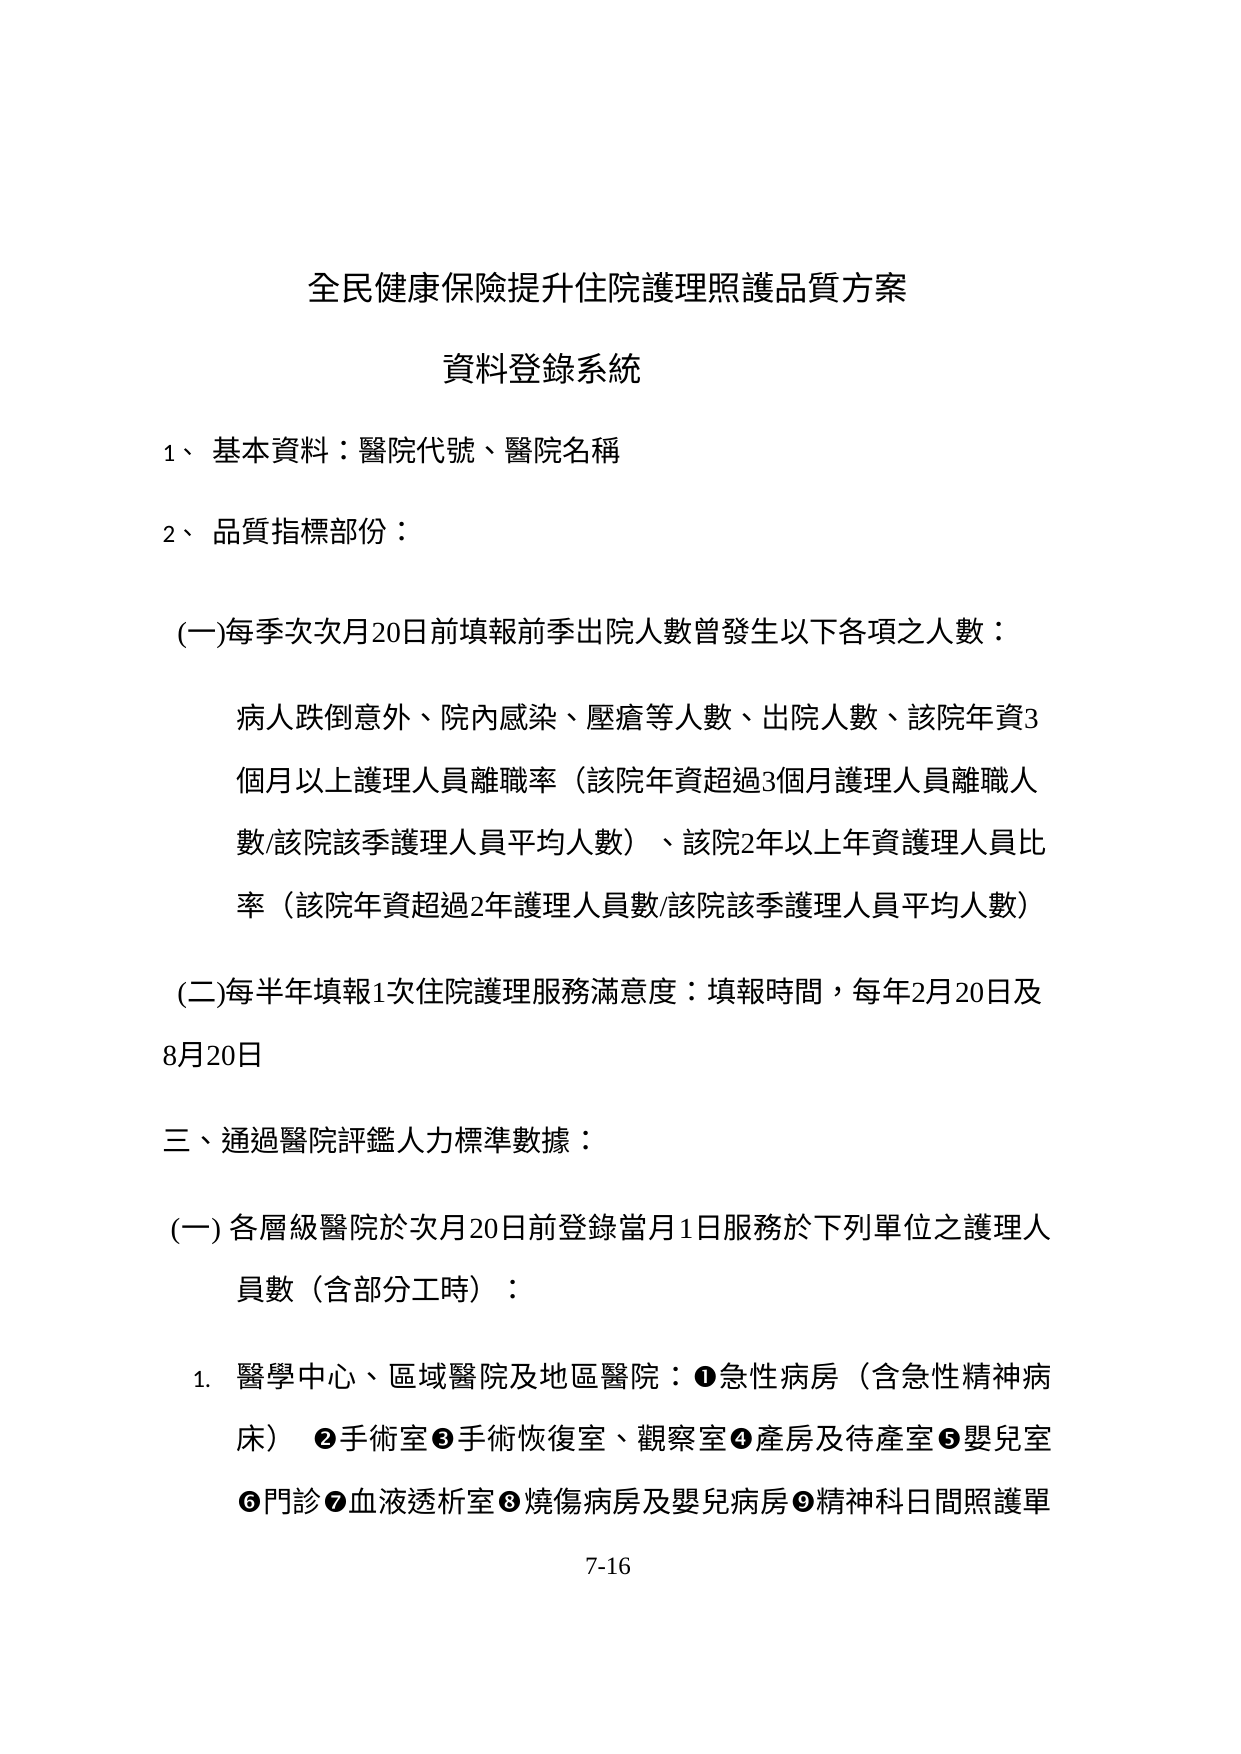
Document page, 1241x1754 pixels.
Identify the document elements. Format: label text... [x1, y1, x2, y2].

text 三、通過醫院評鑑人力標準數據： [162, 1097, 1053, 1160]
list 醫學中心、區域醫院及地區醫院：急性病房（含急性精神病床） 手術室手術恢復室、觀察室產房及待產室嬰兒室門診血液透析室燒傷病房及嬰兒病房精神科日間照護單位。 [192, 1333, 1053, 1520]
text (一)每季次次月20日前填報前季岀院人數曾發生以下各項之人數： [177, 588, 1053, 651]
text 病人跌倒意外、院內感染、壓瘡等人數、岀院人數、該院年資3個月以上護理人員離職率（該院年資超過3個月護理人員離職人數/該院該季護理人員平均人數）、該院2年以上年資護理人員比率（該院年資超過2年護理人員數/該院該季護理人員平均人數） [236, 674, 1053, 924]
text (二)每半年填報1次住院護理服務滿意度：填報時間，每年2月20日及8月20日 [162, 948, 1053, 1073]
text (一) 各層級醫院於次月20日前登錄當月1日服務於下列單位之護理人員數（含部分工時）： [162, 1184, 1053, 1309]
list 品質指標部份： [162, 488, 1053, 551]
text 全民健康保險提升住院護理照護品質方案 [162, 244, 1053, 307]
text 資料登錄系統 [162, 326, 1053, 388]
list 基本資料：醫院代號、醫院名稱 [162, 407, 1053, 469]
